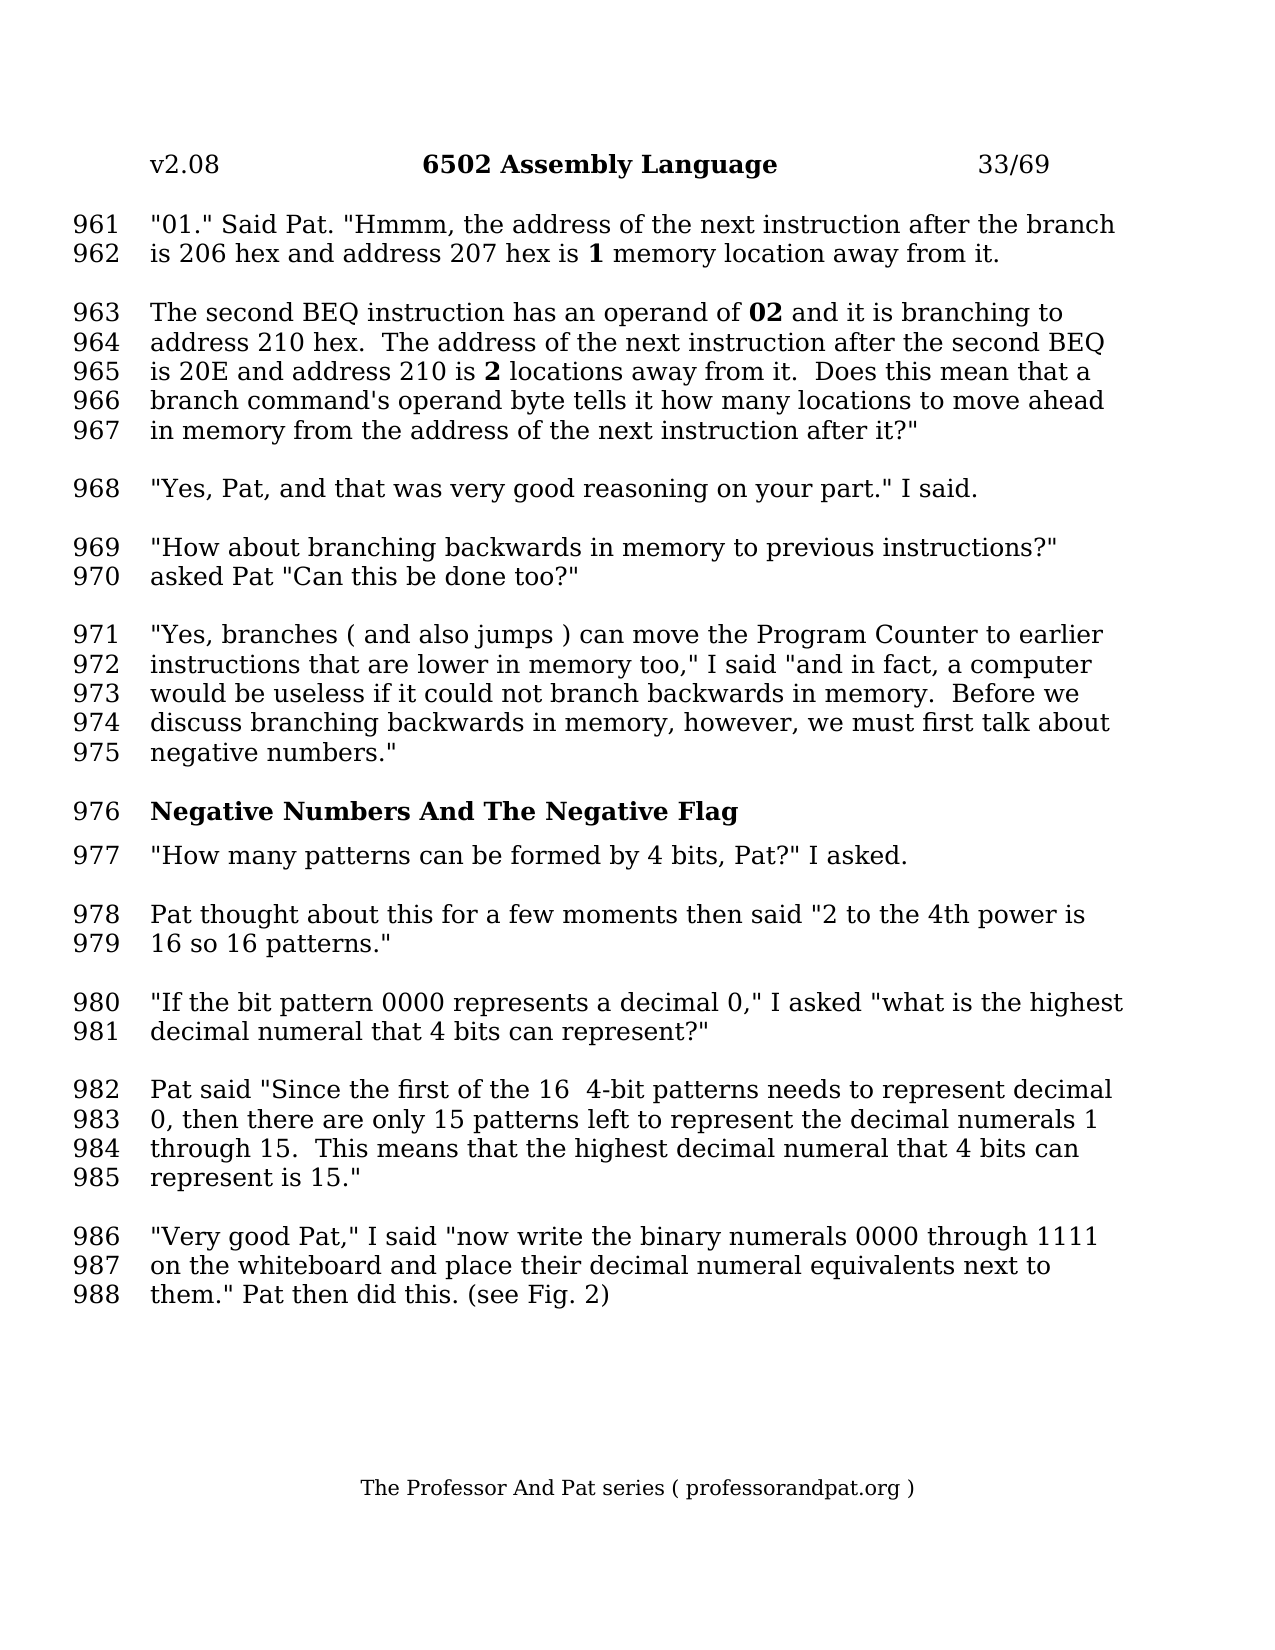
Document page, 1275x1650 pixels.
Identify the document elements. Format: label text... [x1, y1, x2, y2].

text Pat said "Since the first of the 16 4-bit patterns needs to represent decimal 0, then there are only 15 patterns left to represent the decimal numerals 1 through 15. This means that the highest decimal numeral that 4 bits can represent is 15." [150, 1076, 1125, 1193]
text "How many patterns can be formed by 4 bits, Pat?" I asked. [150, 842, 1125, 871]
text Pat thought about this for a few moments then said "2 to the 4th power is 16 so 16 patterns." [150, 900, 1125, 959]
text "Very good Pat," I said "now write the binary numerals 0000 through 1111 on the whiteboard and place their decimal numeral equivalents next to them." Pat then did this. (see Fig. 2) [150, 1222, 1125, 1310]
text "Yes, Pat, and that was very good reasoning on your part." I said. [150, 474, 1125, 504]
text "If the bit pattern 0000 represents a decimal 0," I asked "what is the highest decimal numeral that 4 bits can represent?" [150, 988, 1125, 1046]
subtitle Negative Numbers And The Negative Flag [150, 797, 1125, 827]
text The second BEQ instruction has an operand of 02 and it is branching to address 210 hex. The address of the next instruction after the second BEQ is 20E and address 210 is 2 locations away from it. Does this mean that a branch command's operand byte tells it how many locations to move ahead in memory from the address of the next instruction after it?" [150, 298, 1125, 445]
text "How about branching backwards in memory to previous instructions?" asked Pat "Can this be done too?" [150, 533, 1125, 591]
text "01." Said Pat. "Hmmm, the address of the next instruction after the branch is 206 hex and address 207 hex is 1 memory location away from it. [150, 210, 1125, 269]
text "Yes, branches ( and also jumps ) can move the Program Counter to earlier instructions that are lower in memory too," I said "and in fact, a computer would be useless if it could not branch backwards in memory. Before we discuss branching backwards in memory, however, we must first talk about negative numbers." [150, 621, 1125, 767]
